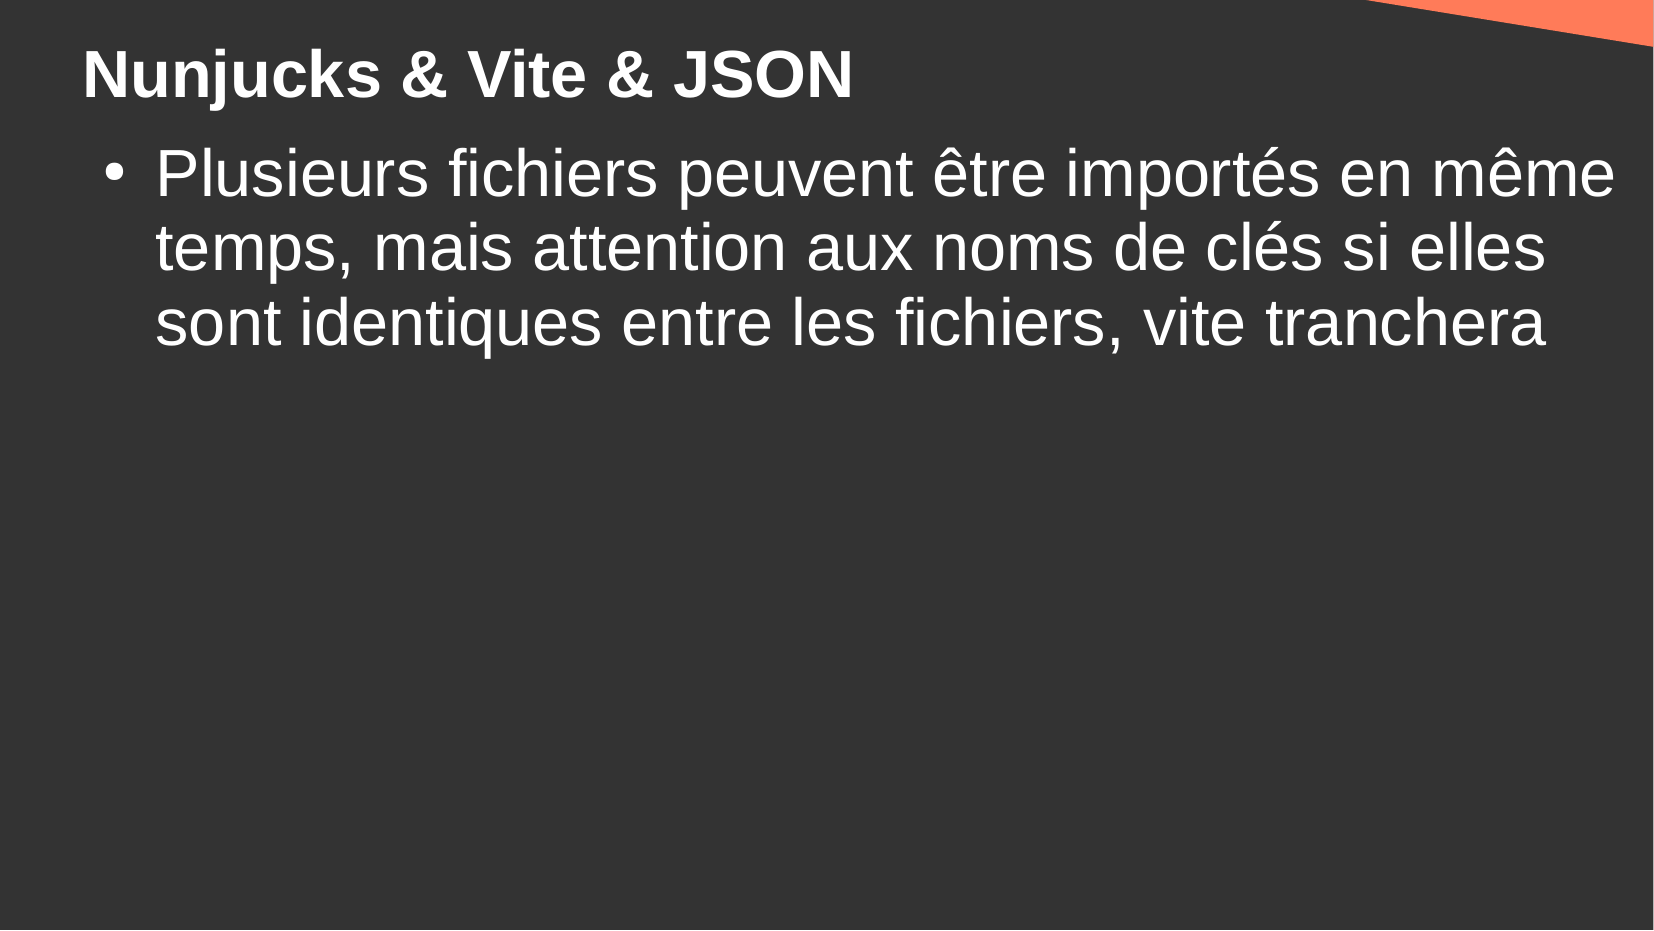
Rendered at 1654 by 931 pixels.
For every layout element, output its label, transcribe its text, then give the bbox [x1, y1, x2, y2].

list Plusieurs fichiers peuvent être importés en même temps, mais attention aux noms de clés si elles sont identiques entre les fichiers, vite tranchera [84, 135, 1624, 414]
title Nunjucks & Vite & JSON [82, 37, 1571, 112]
text_box [1365, 0, 1654, 47]
